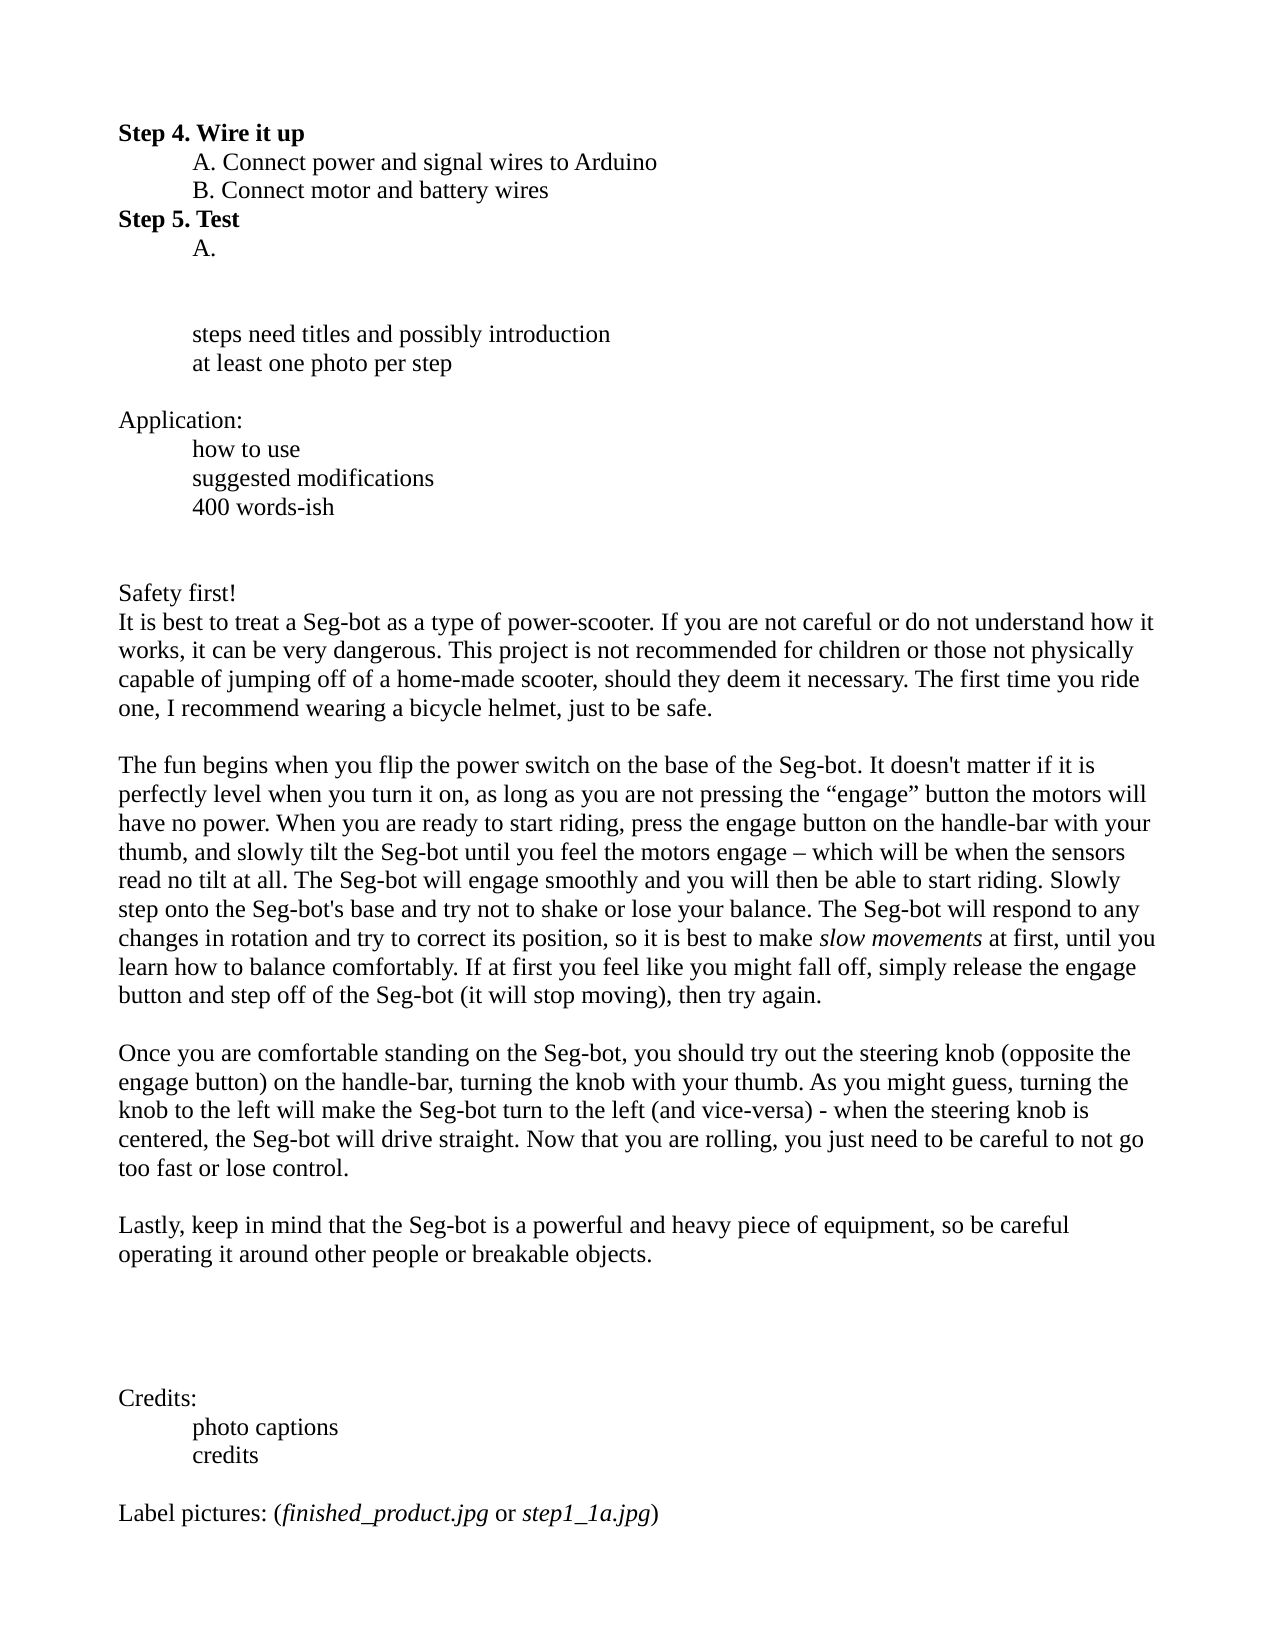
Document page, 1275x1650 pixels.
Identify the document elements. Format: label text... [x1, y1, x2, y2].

text Step 5. Test [118, 204, 1157, 233]
text steps need titles and possibly introduction [118, 319, 1157, 348]
text It is best to treat a Seg-bot as a type of power-scooter. If you are not careful or do not understand how it works, it can be very dangerous. This project is not recommended for children or those not physically capable of jumping off of a home-made scooter, should they deem it necessary. The first time you ride one, I recommend wearing a bicycle helmet, just to be safe. [118, 607, 1157, 722]
text Once you are comfortable standing on the Seg-bot, you should try out the steering knob (opposite the engage button) on the handle-bar, turning the knob with your thumb. As you might guess, turning the knob to the left will make the Seg-bot turn to the left (and vice-versa) - when the steering knob is centered, the Seg-bot will drive straight. Now that you are rolling, you just need to be careful to not go too fast or lose control. [118, 1038, 1157, 1182]
text Step 4. Wire it up [118, 118, 1157, 147]
text suggested modifications [118, 463, 1157, 492]
text at least one photo per step [118, 348, 1157, 377]
text B. Connect motor and battery wires [118, 176, 1157, 204]
text Label pictures: (finished_product.jpg or step1_1a.jpg) [118, 1498, 1157, 1527]
text credits [118, 1441, 1157, 1469]
text 400 words-ish [118, 492, 1157, 521]
text A. Connect power and signal wires to Arduino [118, 147, 1157, 176]
text how to use [118, 434, 1157, 463]
text Credits: [118, 1383, 1157, 1412]
text Lastly, keep in mind that the Seg-bot is a powerful and heavy piece of equipment, so be careful operating it around other people or breakable objects. [118, 1211, 1157, 1268]
text The fun begins when you flip the power switch on the base of the Seg-bot. It doesn't matter if it is perfectly level when you turn it on, as long as you are not pressing the “engage” button the motors will have no power. When you are ready to start riding, press the engage button on the handle-bar with your thumb, and slowly tilt the Seg-bot until you feel the motors engage – which will be when the sensors read no tilt at all. The Seg-bot will engage smoothly and you will then be able to start riding. Slowly step onto the Seg-bot's base and try not to shake or lose your balance. The Seg-bot will respond to any changes in rotation and try to correct its position, so it is best to make slow movements at first, until you learn how to balance comfortably. If at first you feel like you might fall off, simply release the engage button and step off of the Seg-bot (it will stop moving), then try again. [118, 751, 1157, 1009]
text A. [118, 233, 1157, 262]
text Safety first! [118, 578, 1157, 607]
text Application: [118, 406, 1157, 434]
text photo captions [118, 1412, 1157, 1441]
